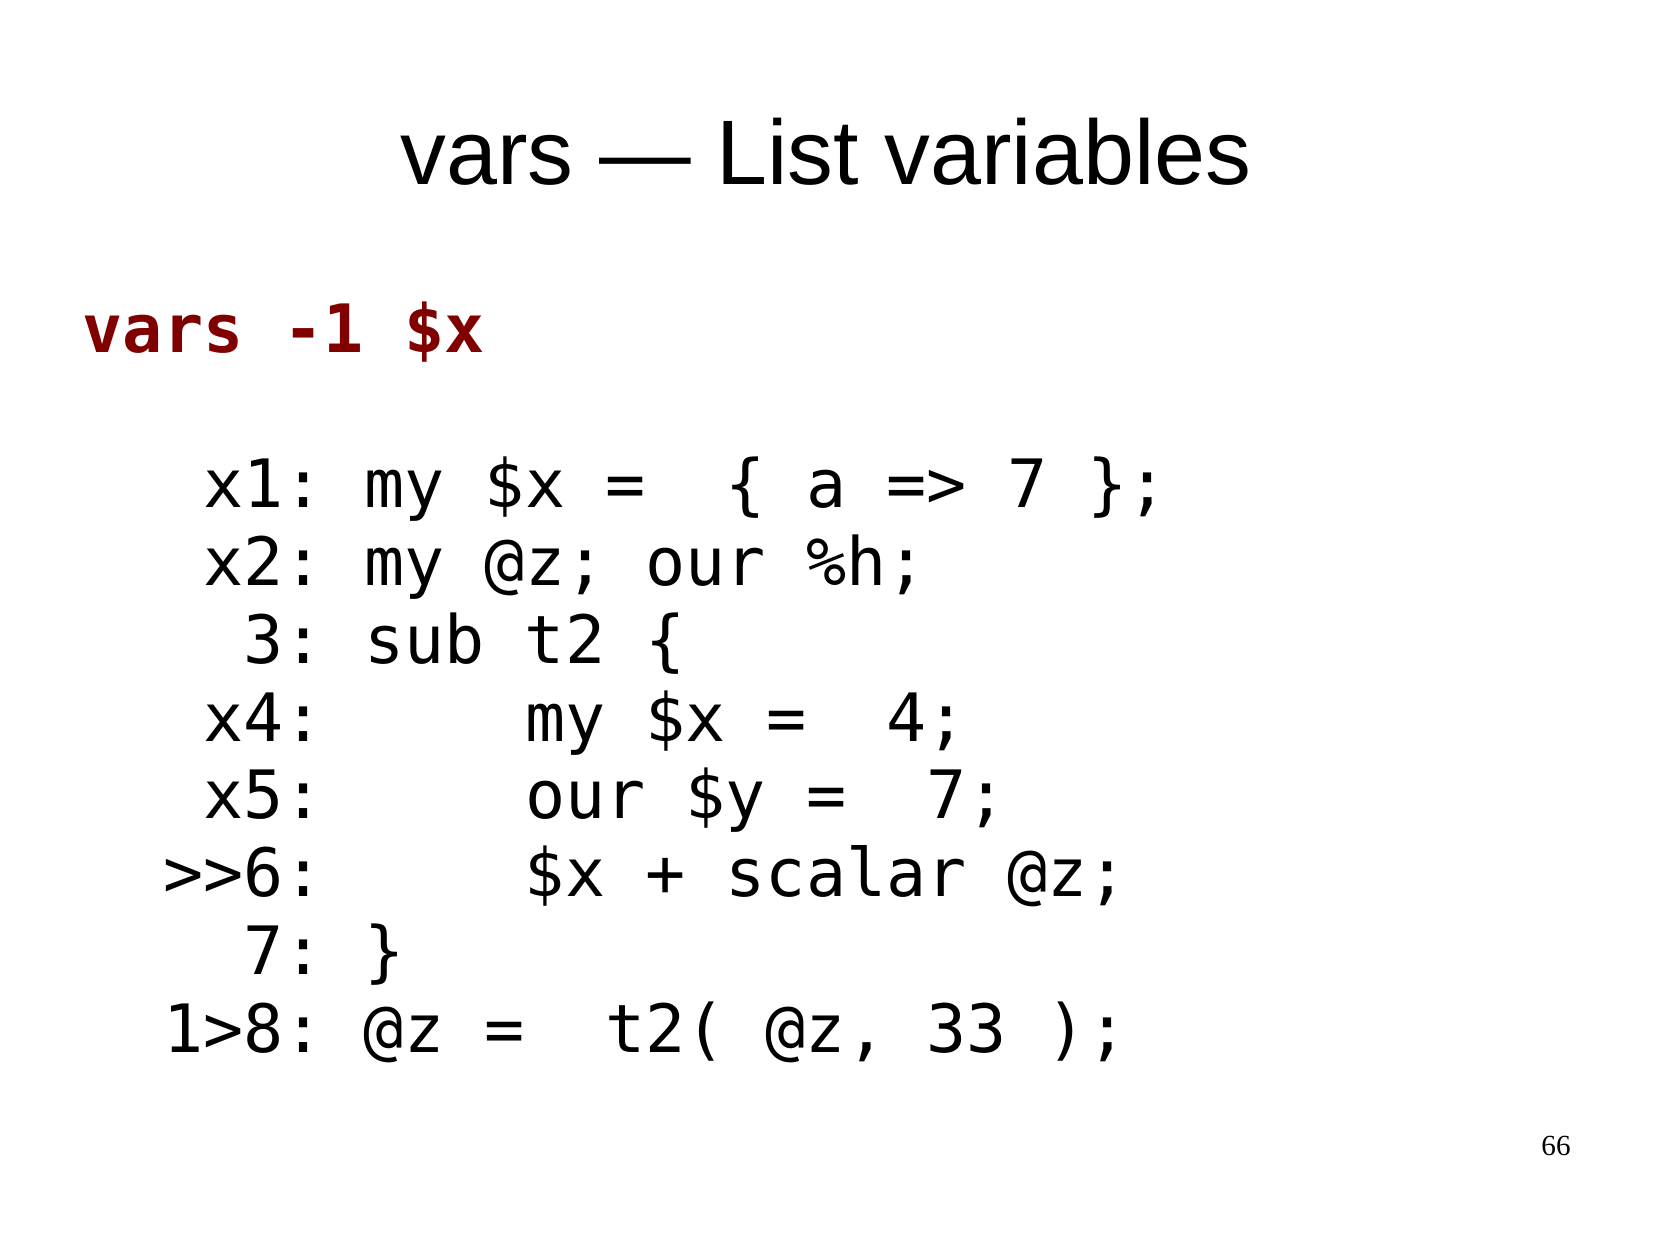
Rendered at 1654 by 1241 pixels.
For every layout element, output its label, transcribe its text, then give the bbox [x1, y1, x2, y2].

subtitle vars -1 $x x1: my $x = { a => 7 }; x2: my @z; our %h; 3: sub t2 { x4: my $x = 4; x5: our $y = 7; >>6: $x + scalar @z; 7: } 1>8: @z = t2( @z, 33 ); [82, 290, 1571, 1158]
title vars — List variables [82, 49, 1571, 257]
